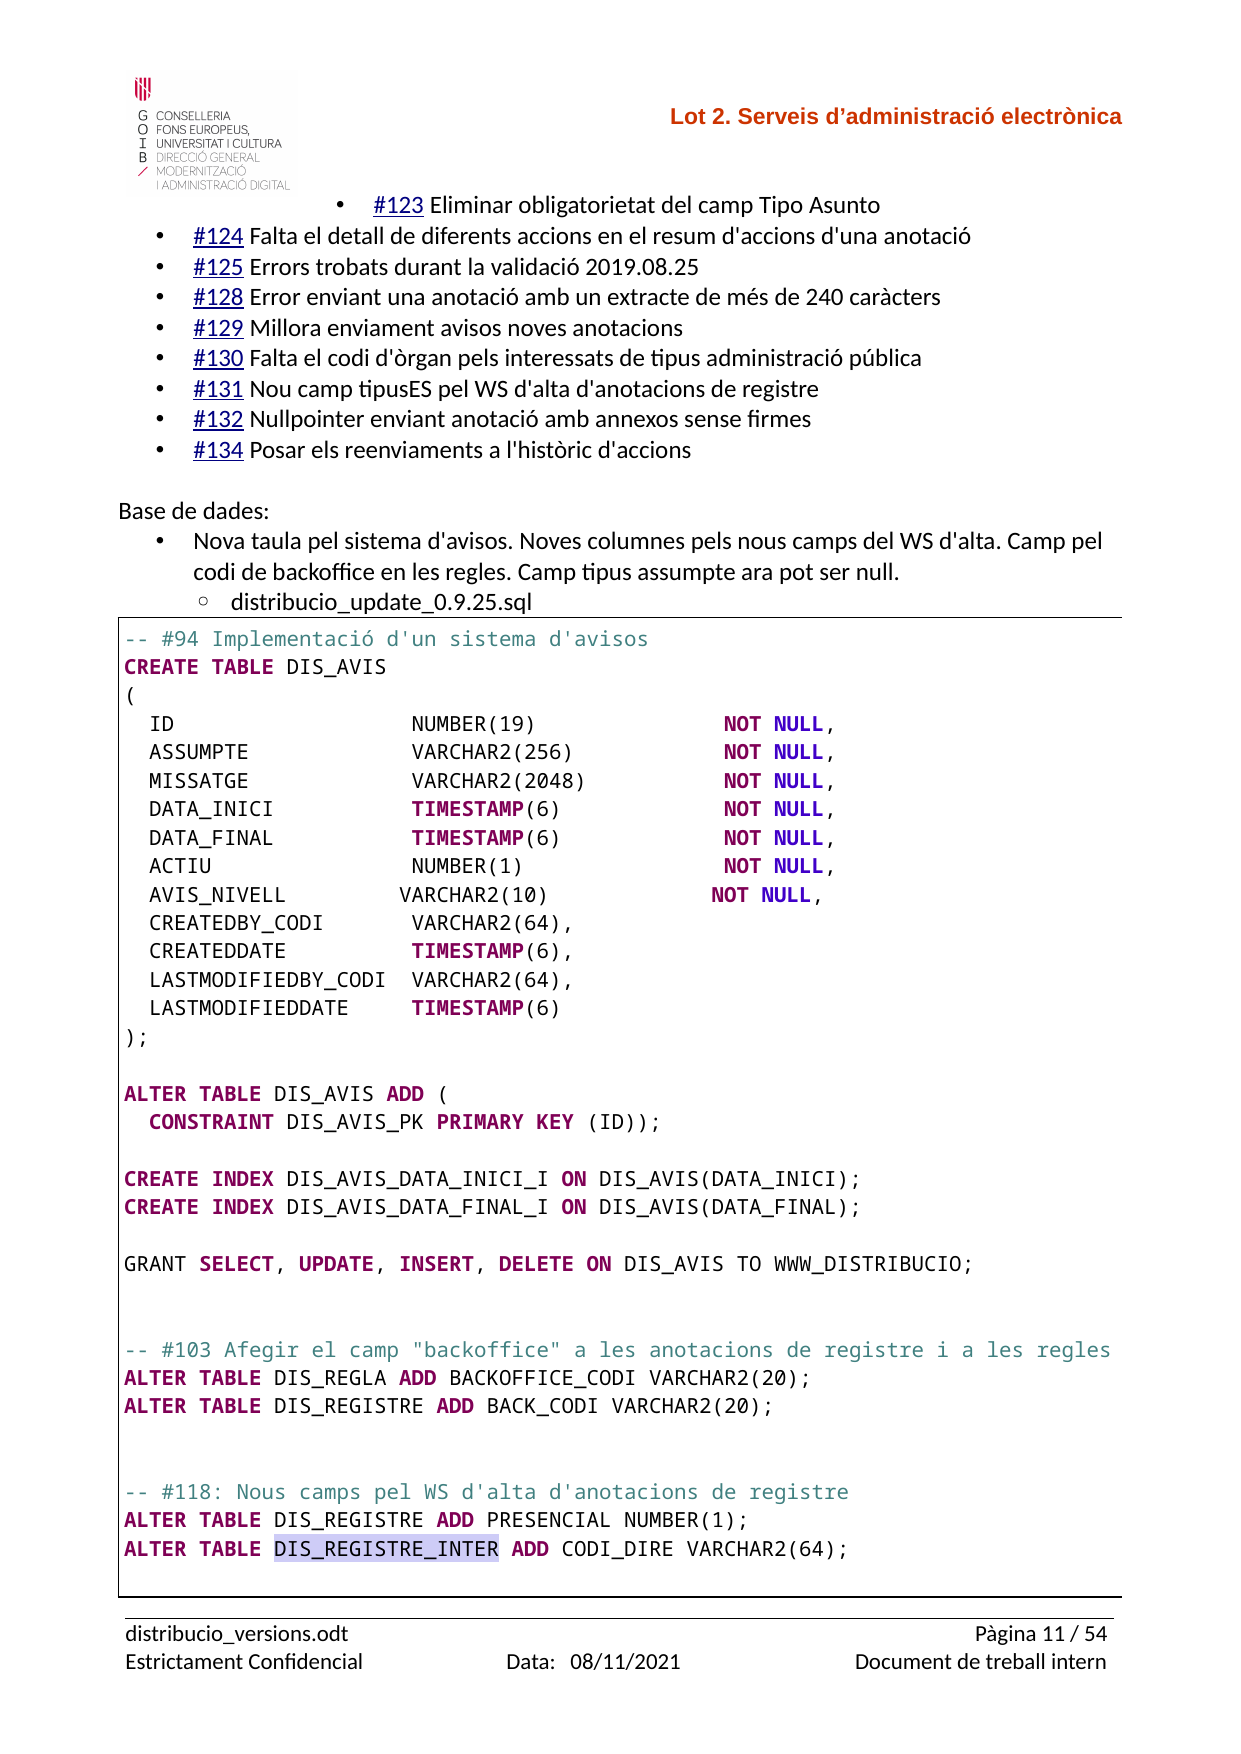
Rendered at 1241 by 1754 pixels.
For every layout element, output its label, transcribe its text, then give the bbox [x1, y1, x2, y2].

text Base de dades: [118, 495, 1122, 525]
picture [126, 70, 299, 197]
list #131 Nou camp tipusES pel WS d'alta d'anotacions de registre [156, 373, 1122, 403]
list #130 Falta el codi d'òrgan pels interessats de tipus administració pública [156, 342, 1122, 373]
list Nova taula pel sistema d'avisos. Noves columnes pels nous camps del WS d'alta. Camp pel codi de backoffice en les regles. Camp tipus assumpte ara pot ser null. [156, 525, 1122, 586]
list #132 Nullpointer enviant anotació amb annexos sense firmes [156, 403, 1122, 434]
list #123 Eliminar obligatorietat del camp Tipo Asunto [156, 190, 1122, 220]
list distribucio_update_0.9.25.sql [193, 586, 1122, 617]
table_header -- #94 Implementació d'un sistema d'avisos CREATE TABLE DIS_AVIS ( ID NUMBER(19) NOT NULL, ASSUMPTE VARCHAR2(256) NOT NULL, MISSATGE VARCHAR2(2048) NOT NULL, DATA_INICI TIMESTAMP(6) NOT NULL, DATA_FINAL TIMESTAMP(6) NOT NULL, ACTIU NUMBER(1) NOT NULL, AVIS_NIVELL VARCHAR2(10) NOT NULL, CREATEDBY_CODI VARCHAR2(64), CREATEDDATE TIMESTAMP(6), LASTMODIFIEDBY_CODI VARCHAR2(64), LASTMODIFIEDDATE TIMESTAMP(6) ); ALTER TABLE DIS_AVIS ADD ( CONSTRAINT DIS_AVIS_PK PRIMARY KEY (ID)); CREATE INDEX DIS_AVIS_DATA_INICI_I ON DIS_AVIS(DATA_INICI); CREATE INDEX DIS_AVIS_DATA_FINAL_I ON DIS_AVIS(DATA_FINAL); GRANT SELECT, UPDATE, INSERT, DELETE ON DIS_AVIS TO WWW_DISTRIBUCIO; -- #103 Afegir el camp "backoffice" a les anotacions de registre i a les regles ALTER TABLE DIS_REGLA ADD BACKOFFICE_CODI VARCHAR2(20); ALTER TABLE DIS_REGISTRE ADD BACK_CODI VARCHAR2(20); -- #118: Nous camps pel WS d'alta d'anotacions de registre ALTER TABLE DIS_REGISTRE ADD PRESENCIAL NUMBER(1); ALTER TABLE DIS_REGISTRE_INTER ADD CODI_DIRE VARCHAR2(64); [119, 618, 1122, 1596]
list #134 Posar els reenviaments a l'històric d'accions [156, 434, 1122, 464]
list #125 Errors trobats durant la validació 2019.08.25 [156, 251, 1122, 281]
list #128 Error enviant una anotació amb un extracte de més de 240 caràcters [156, 281, 1122, 312]
list #129 Millora enviament avisos noves anotacions [156, 312, 1122, 342]
list #124 Falta el detall de diferents accions en el resum d'accions d'una anotació [156, 220, 1122, 251]
